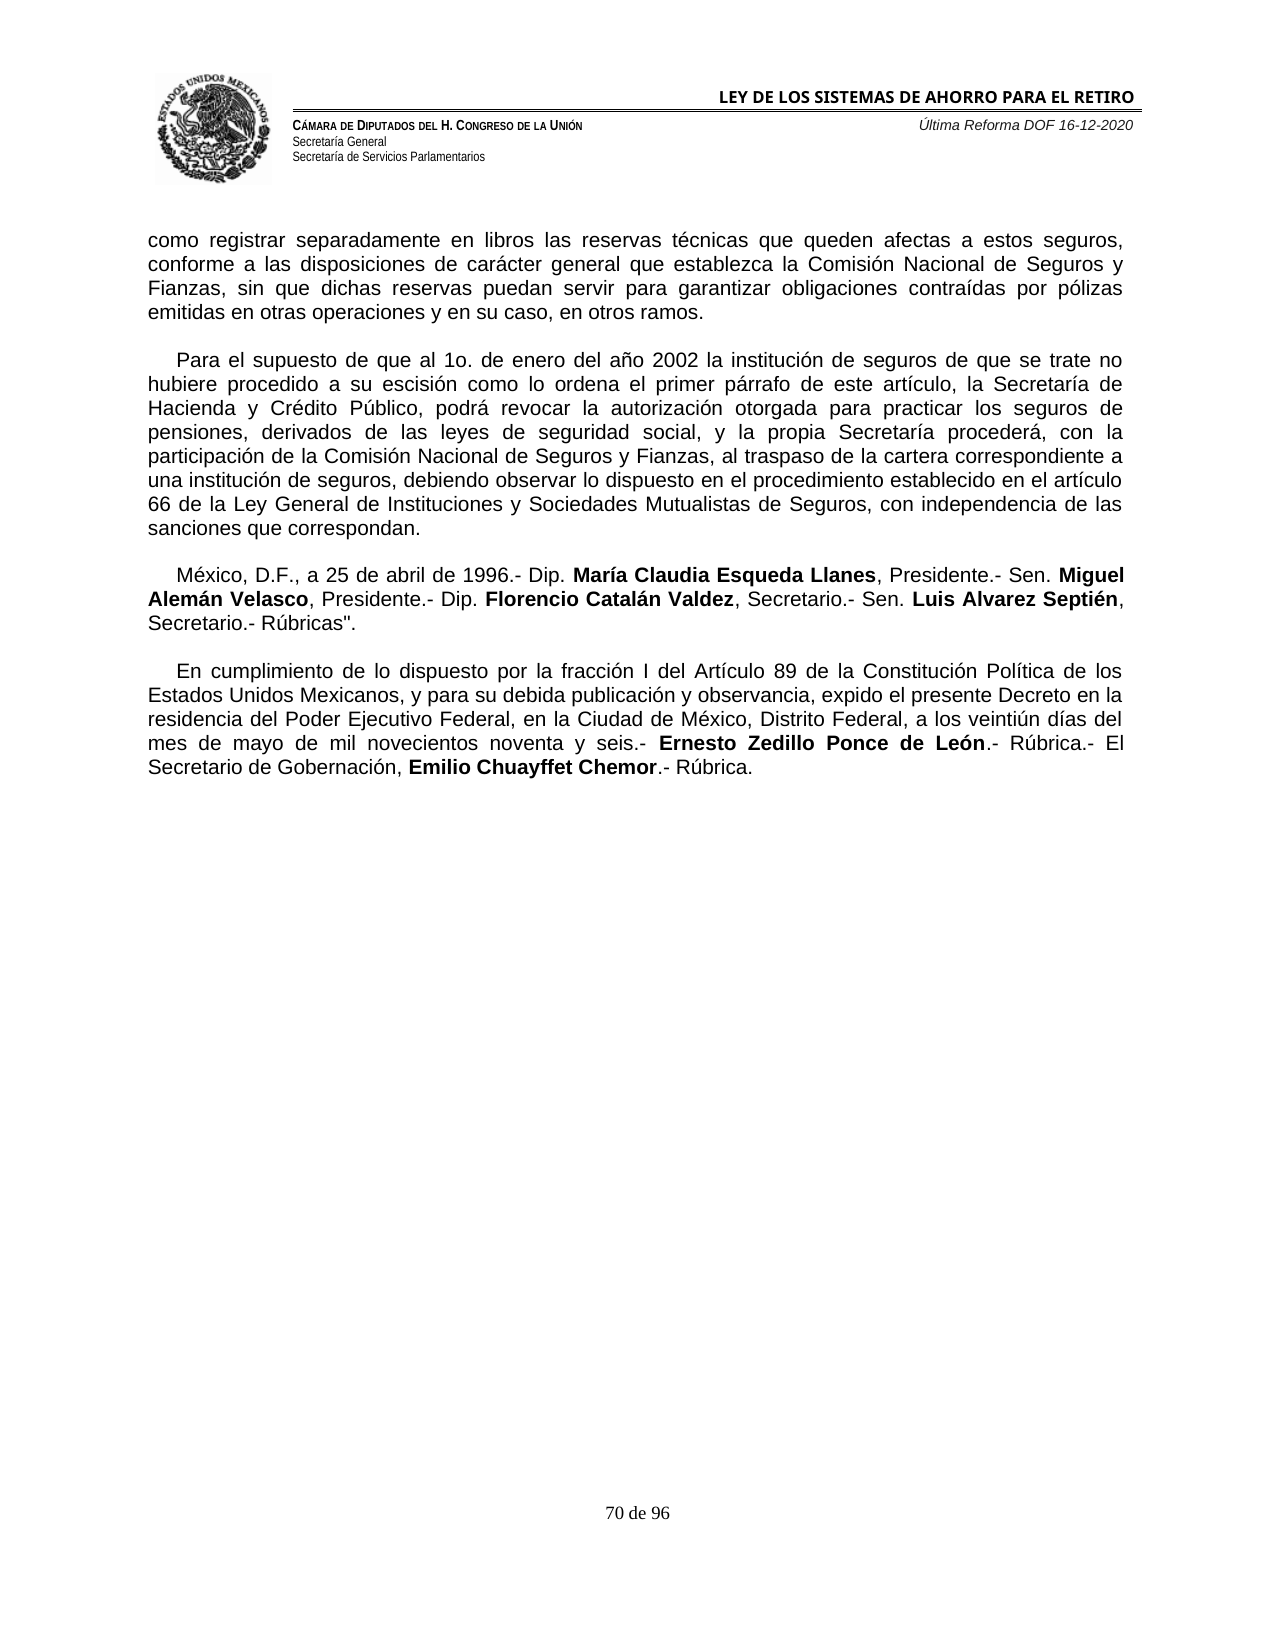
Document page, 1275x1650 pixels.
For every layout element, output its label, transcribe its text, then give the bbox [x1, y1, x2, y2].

text como registrar separadamente en libros las reservas técnicas que queden afectas a estos seguros, conforme a las disposiciones de carácter general que establezca la Comisión Nacional de Seguros y Fianzas, sin que dichas reservas puedan servir para garantizar obligaciones contraídas por pólizas emitidas en otras operaciones y en su caso, en otros ramos. [148, 228, 1124, 324]
text En cumplimiento de lo dispuesto por la fracción I del Artículo 89 de la Constitución Política de los Estados Unidos Mexicanos, y para su debida publicación y observancia, expido el presente Decreto en la residencia del Poder Ejecutivo Federal, en la Ciudad de México, Distrito Federal, a los veintiún días del mes de mayo de mil novecientos noventa y seis.- Ernesto Zedillo Ponce de León.- Rúbrica.- El Secretario de Gobernación, Emilio Chuayffet Chemor.- Rúbrica. [148, 659, 1124, 779]
text Para el supuesto de que al 1o. de enero del año 2002 la institución de seguros de que se trate no hubiere procedido a su escisión como lo ordena el primer párrafo de este artículo, la Secretaría de Hacienda y Crédito Público, podrá revocar la autorización otorgada para practicar los seguros de pensiones, derivados de las leyes de seguridad social, y la propia Secretaría procederá, con la participación de la Comisión Nacional de Seguros y Fianzas, al traspaso de la cartera correspondiente a una institución de seguros, debiendo observar lo dispuesto en el procedimiento establecido en el artículo 66 de la Ley General de Instituciones y Sociedades Mutualistas de Seguros, con independencia de las sanciones que correspondan. [148, 348, 1124, 539]
text México, D.F., a 25 de abril de 1996.- Dip. María Claudia Esqueda Llanes, Presidente.- Sen. Miguel Alemán Velasco, Presidente.- Dip. Florencio Catalán Valdez, Secretario.- Sen. Luis Alvarez Septién, Secretario.- Rúbricas". [148, 563, 1124, 635]
